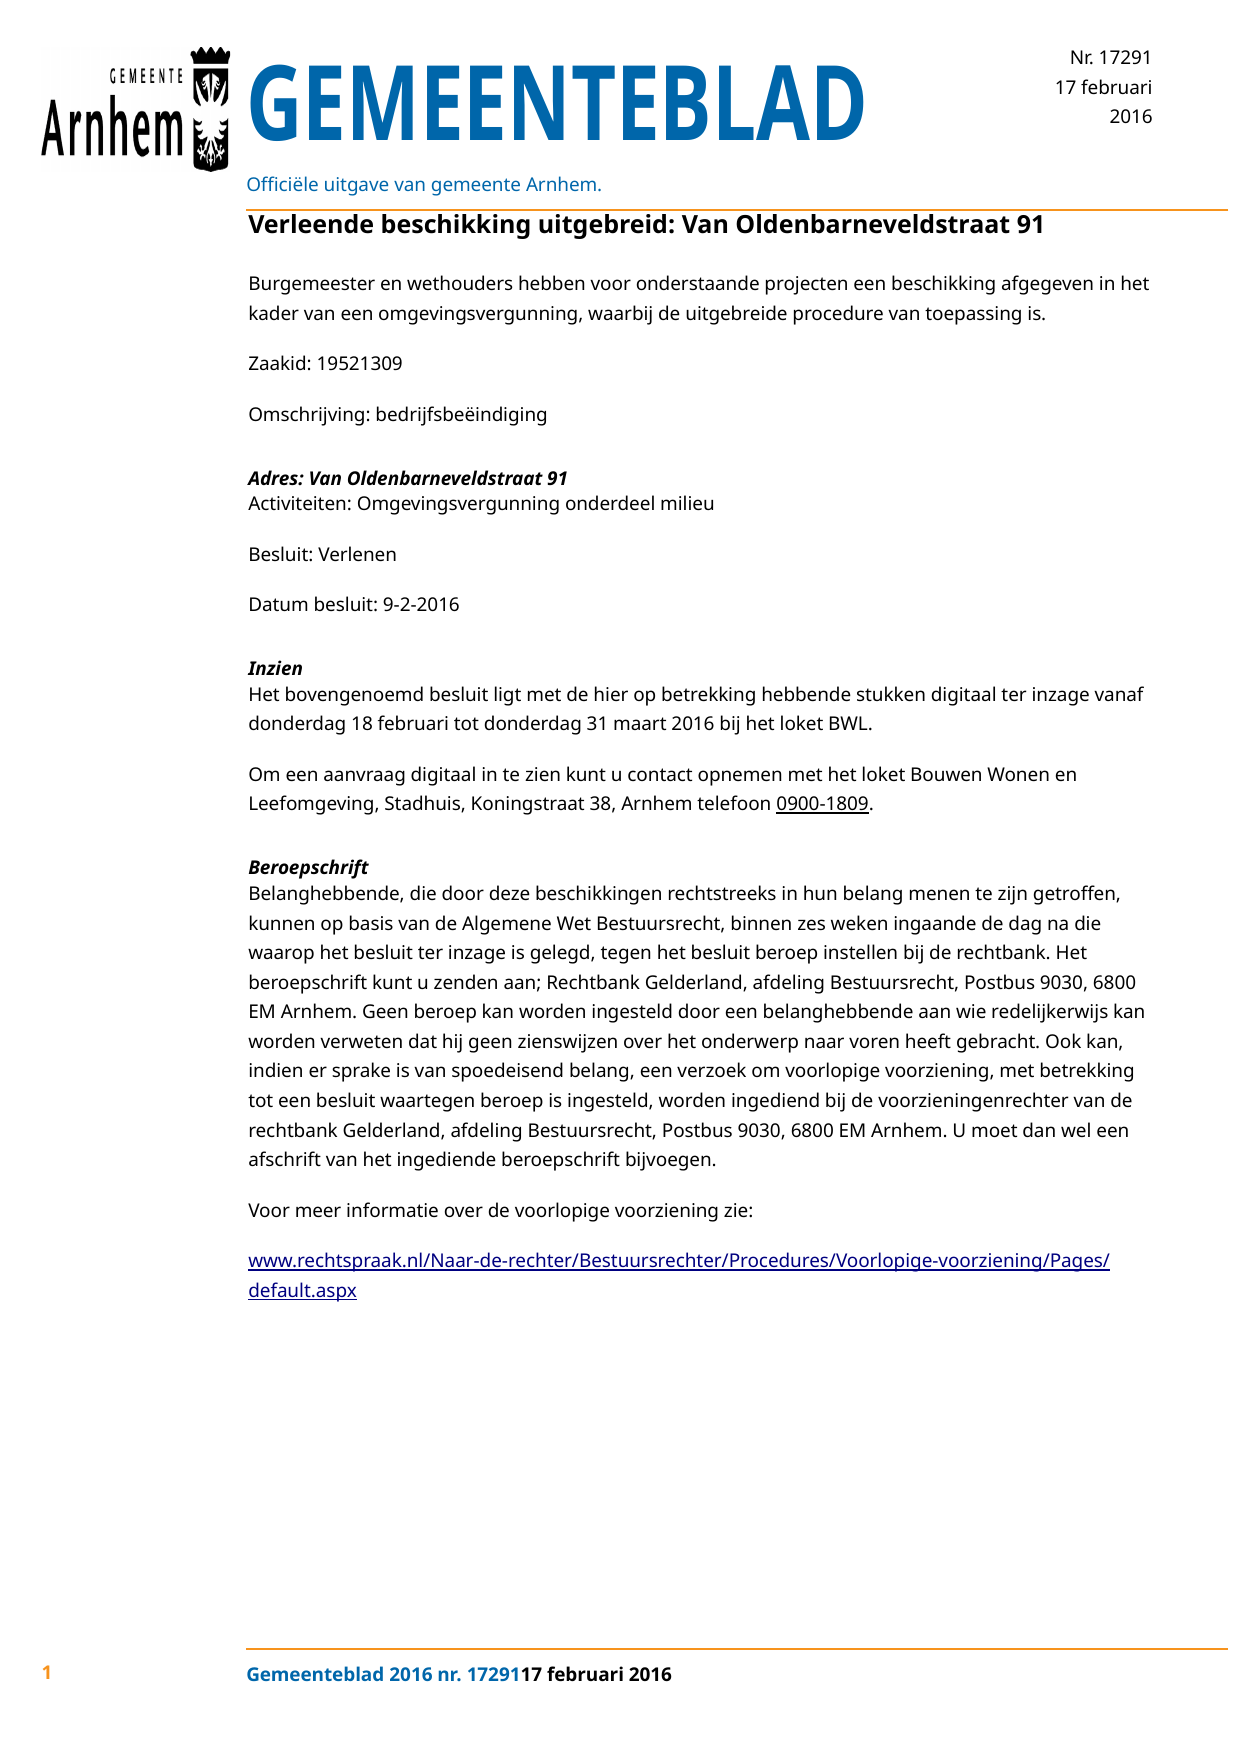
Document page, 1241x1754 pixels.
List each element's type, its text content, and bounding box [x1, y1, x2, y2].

text Beroepschrift [248, 854, 1152, 880]
text Het bovengenoemd besluit ligt met de hier op betrekking hebbende stukken digitaal ter inzage vanaf donderdag 18 februari tot donderdag 31 maart 2016 bij het loket BWL. [248, 681, 1152, 736]
text Besluit: Verlenen [248, 541, 1152, 567]
text www.rechtspraak.nl/Naar-de-rechter/Bestuursrechter/Procedures/Voorlopige-voorziening/Pages/default.aspx [248, 1247, 1152, 1303]
text Inzien [248, 655, 1152, 681]
text Belanghebbende, die door deze beschikkingen rechtstreeks in hun belang menen te zijn getroffen, kunnen op basis van de Algemene Wet Bestuursrecht, binnen zes weken ingaande de dag na die waarop het besluit ter inzage is gelegd, tegen het besluit beroep instellen bij de rechtbank. Het beroepschrift kunt u zenden aan; Rechtbank Gelderland, afdeling Bestuursrecht, Postbus 9030, 6800 EM Arnhem. Geen beroep kan worden ingesteld door een belanghebbende aan wie redelijkerwijs kan worden verweten dat hij geen zienswijzen over het onderwerp naar voren heeft gebracht. Ook kan, indien er sprake is van spoedeisend belang, een verzoek om voorlopige voorziening, met betrekking tot een besluit waartegen beroep is ingesteld, worden ingediend bij de voorzieningenrechter van de rechtbank Gelderland, afdeling Bestuursrecht, Postbus 9030, 6800 EM Arnhem. U moet dan wel een afschrift van het ingediende beroepschrift bijvoegen. [248, 880, 1152, 1172]
text Omschrijving: bedrijfsbeëindiging [248, 401, 1152, 426]
text Burgemeester en wethouders hebben voor onderstaande projecten een beschikking afgegeven in het kader van een omgevingsvergunning, waarbij de uitgebreide procedure van toepassing is. [248, 270, 1152, 326]
text Adres: Van Oldenbarneveldstraat 91 [248, 465, 1152, 490]
text Datum besluit: 9-2-2016 [248, 591, 1152, 617]
text Verleende beschikking uitgebreid: Van Oldenbarneveldstraat 91 [248, 211, 1152, 241]
text Activiteiten: Omgevingsvergunning onderdeel milieu [248, 490, 1152, 516]
picture [41, 47, 231, 172]
text Om een aanvraag digitaal in te zien kunt u contact opnemen met het loket Bouwen Wonen en Leefomgeving, Stadhuis, Koningstraat 38, Arnhem telefoon 0900-1809. [248, 761, 1152, 816]
text Voor meer informatie over de voorlopige voorziening zie: [248, 1197, 1152, 1223]
text Zaakid: 19521309 [248, 350, 1152, 376]
